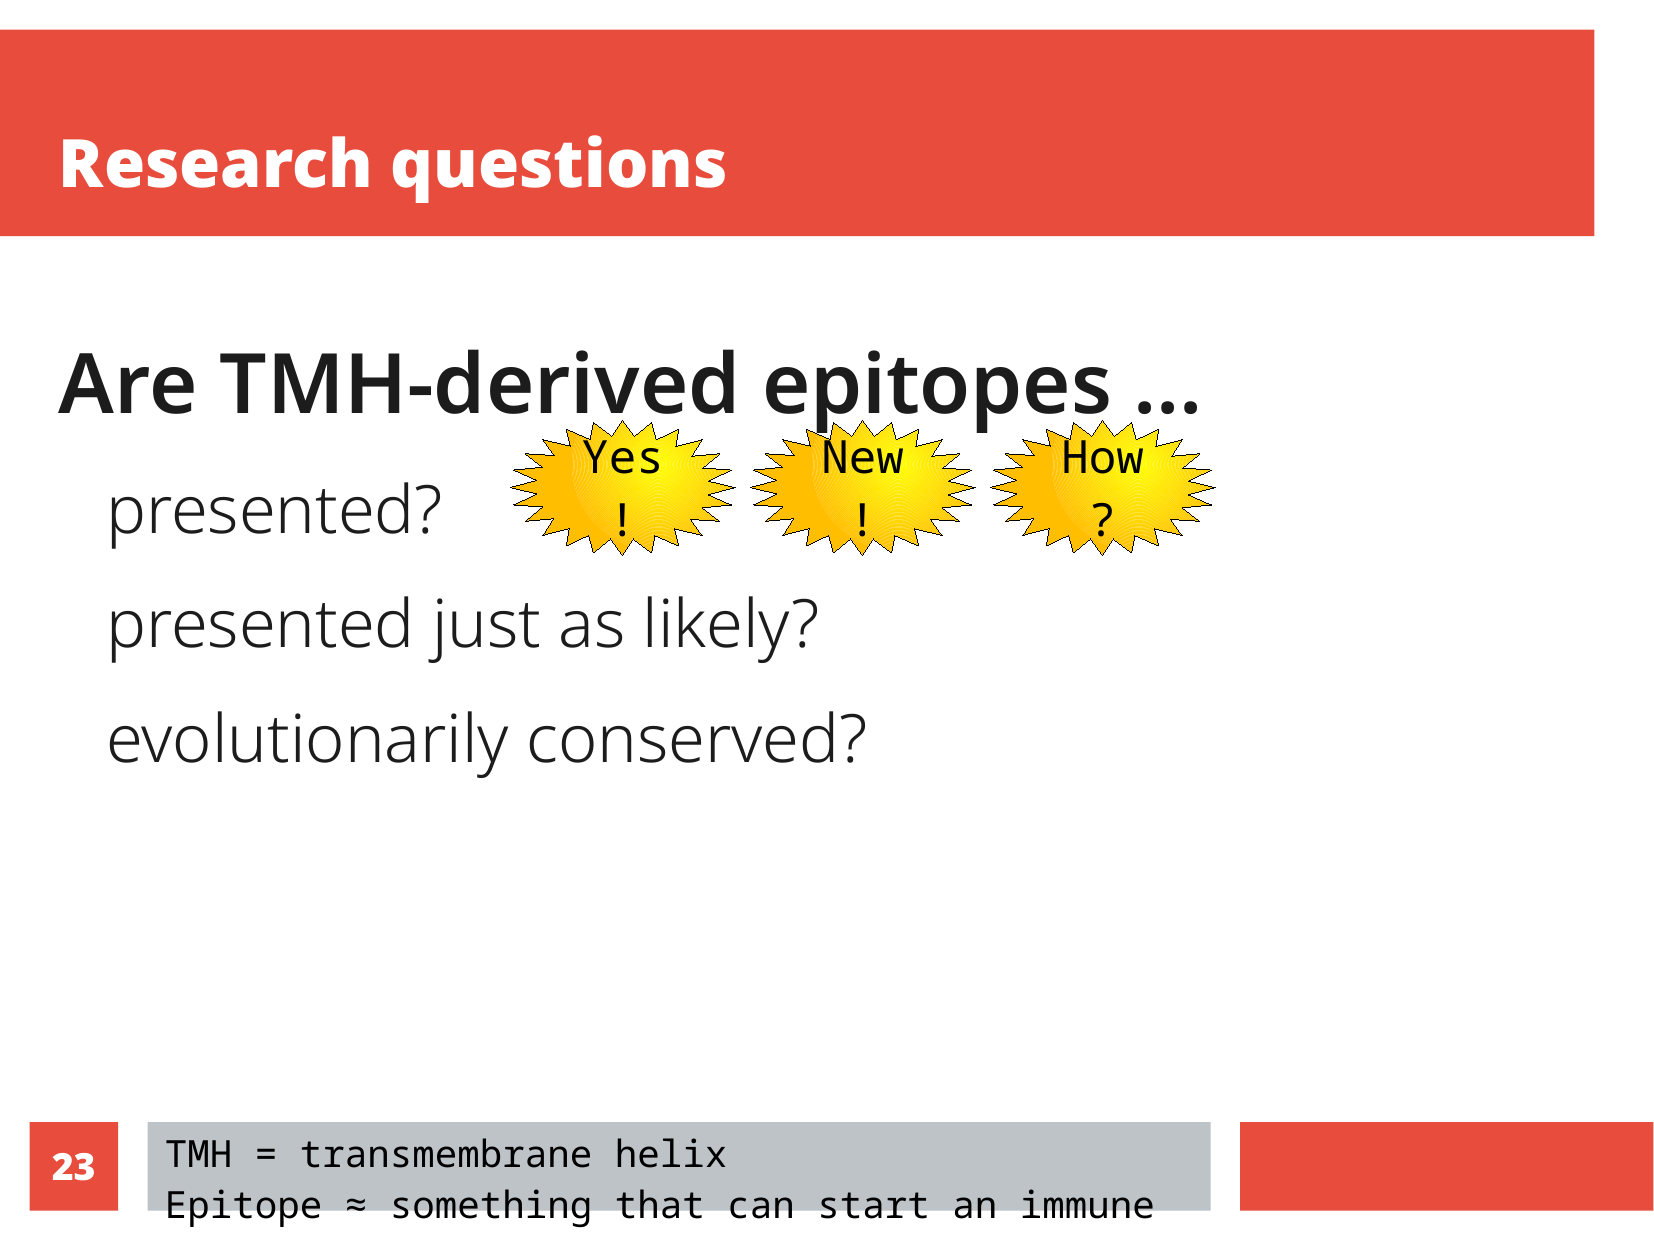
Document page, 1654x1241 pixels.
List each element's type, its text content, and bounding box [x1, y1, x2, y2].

list Are TMH-derived epitopes ... presented? presented just as likely? evolutionarily conserved? [59, 324, 1565, 1093]
text_box How? [990, 420, 1216, 556]
title Research questions [59, 59, 1595, 207]
text_box New! [750, 420, 976, 556]
text_box Yes! [510, 420, 736, 556]
text_box TMH = transmembrane helix Epitope ≈ something that can start an immune response [150, 1120, 1216, 1211]
